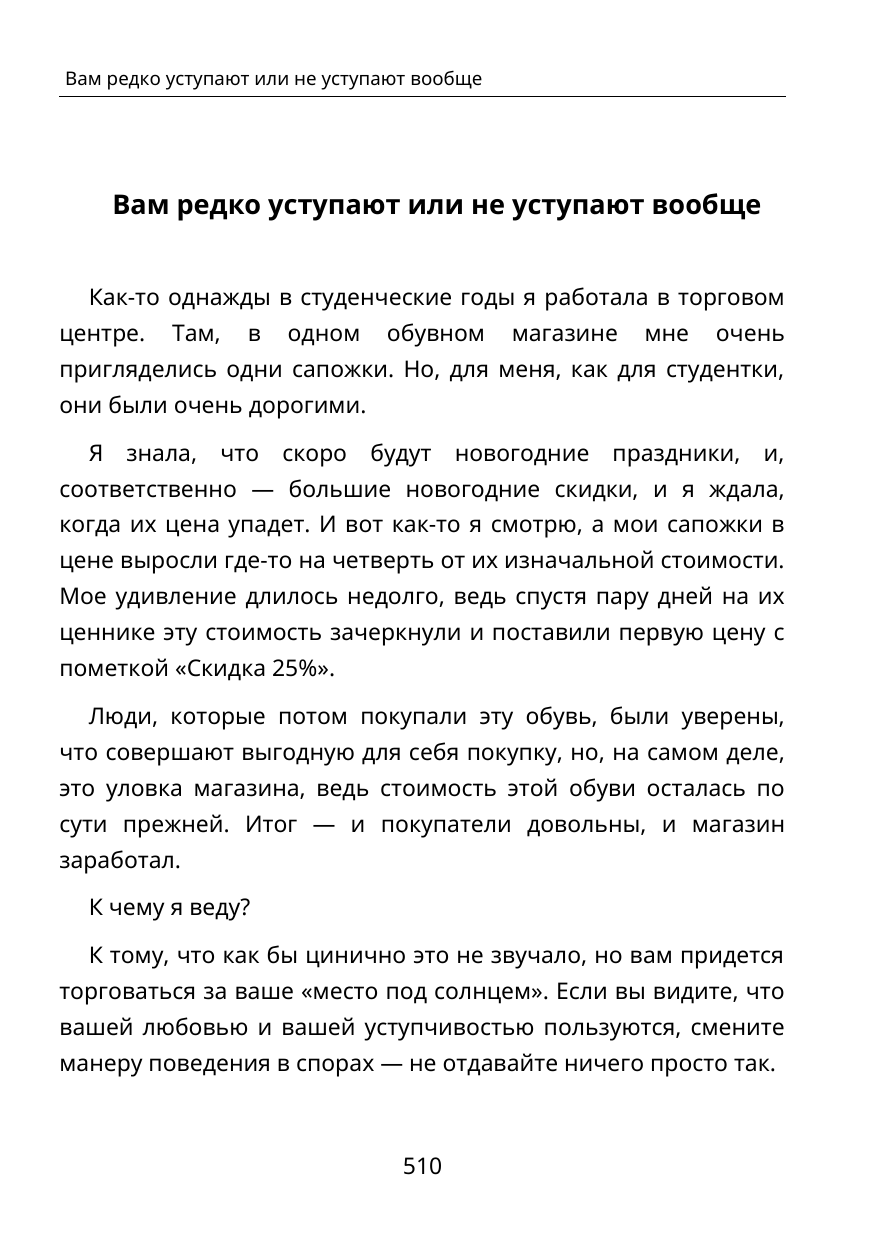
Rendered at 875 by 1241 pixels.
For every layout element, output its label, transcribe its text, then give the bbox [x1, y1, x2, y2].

text Я знала, что скоро будут новогодние праздники, и, соответственно — большие новогодние скидки, и я ждала, когда их цена упадет. И вот как-то я смотрю, а мои сапожки в цене выросли где-то на четверть от их изначальной стоимости. Мое удивление длилось недолго, ведь спустя пару дней на их ценнике эту стоимость зачеркнули и поставили первую цену с пометкой «Скидка 25%». [59, 437, 786, 683]
subtitle Вам редко уступают или не уступают вообще [59, 185, 786, 222]
text К чему я веду? [59, 891, 786, 923]
text Как-то однажды в студенческие годы я работала в торговом центре. Там, в одном обувном магазине мне очень пригляделись одни сапожки. Но, для меня, как для студентки, они были очень дорогими. [59, 281, 786, 420]
text Люди, которые потом покупали эту обувь, были уверены, что совершают выгодную для себя покупку, но, на самом деле, это уловка магазина, ведь стоимость этой обуви осталась по сути прежней. Итог — и покупатели довольны, и магазин заработал. [59, 700, 786, 875]
text К тому, что как бы цинично это не звучало, но вам придется торговаться за ваше «место под солнцем». Если вы видите, что вашей любовью и вашей уступчивостью пользуются, смените манеру поведения в спорах — не отдавайте ничего просто так. [59, 939, 786, 1078]
